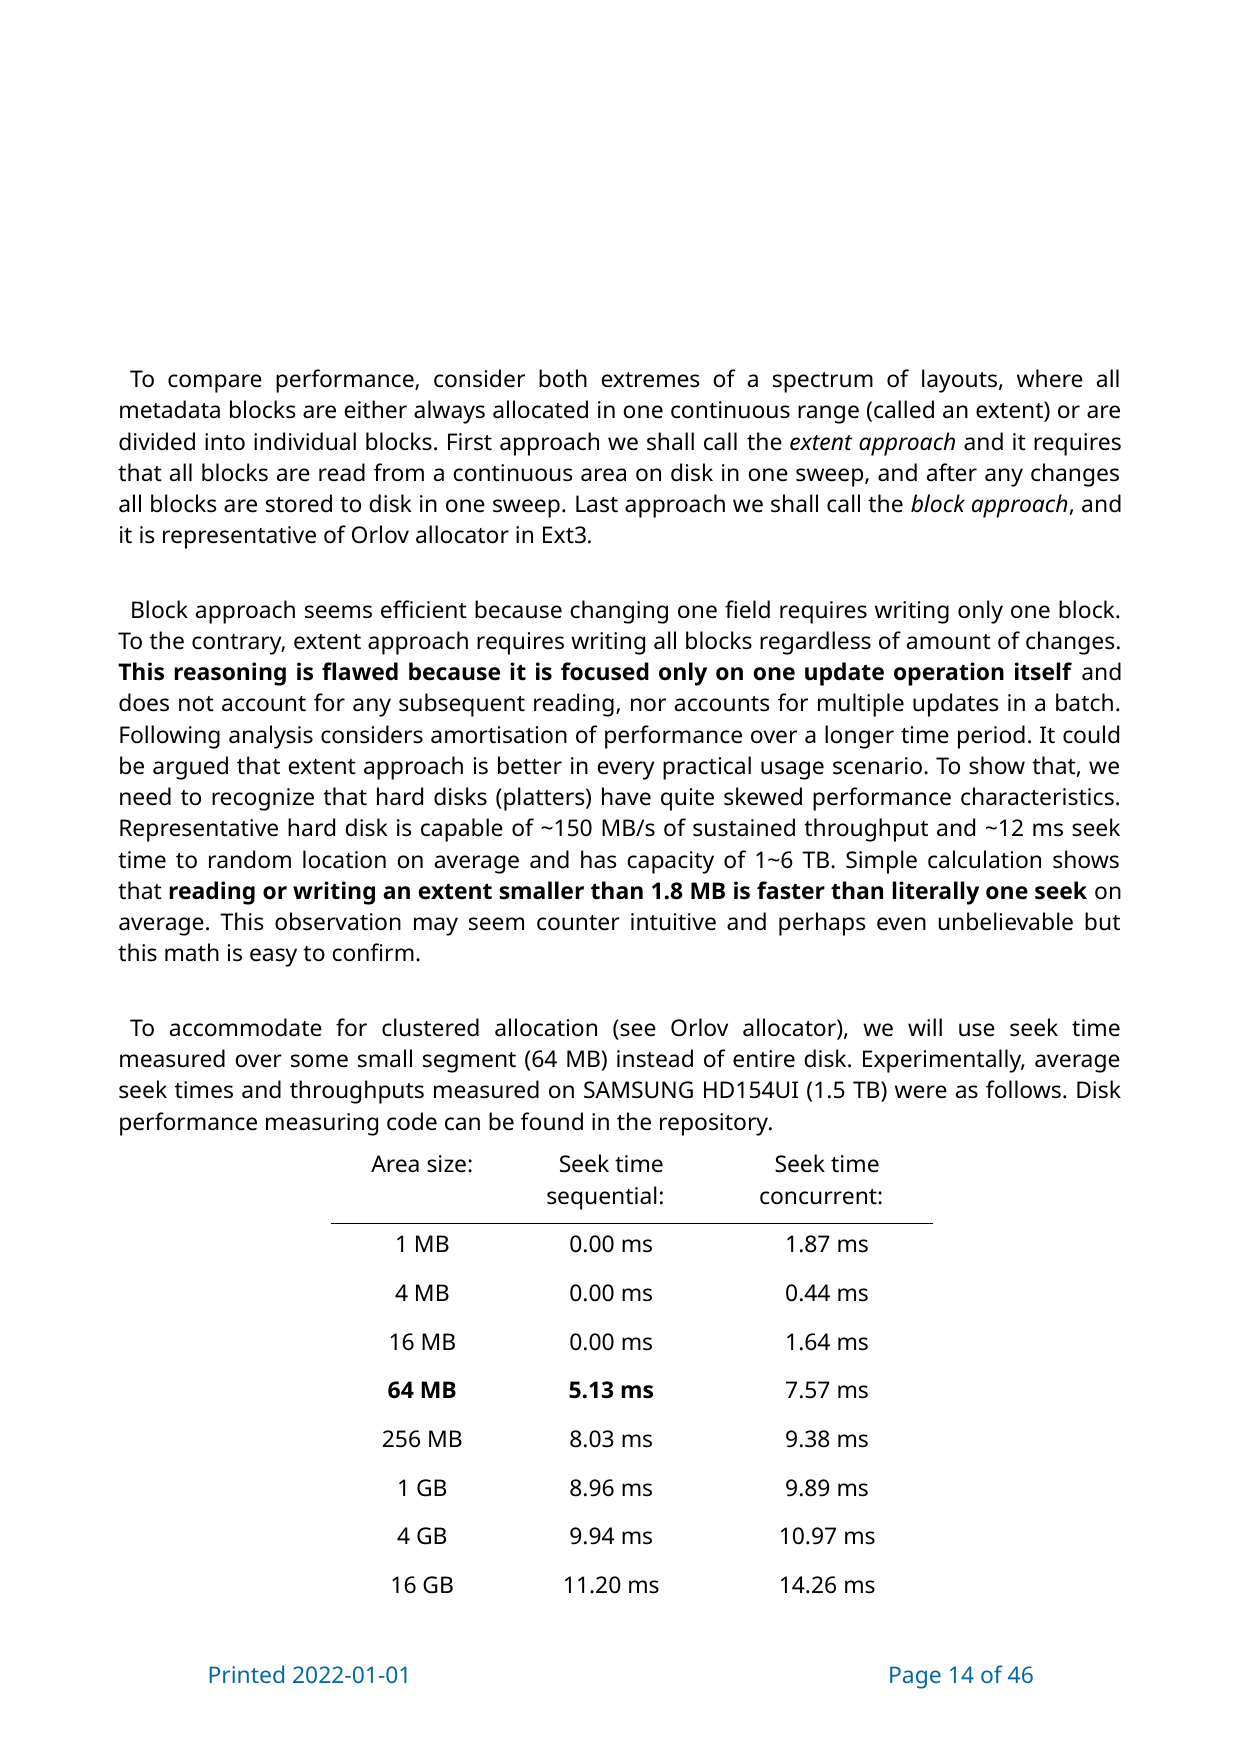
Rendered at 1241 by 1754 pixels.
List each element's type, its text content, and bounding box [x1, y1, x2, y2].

table_cell 9.89 ms [709, 1466, 933, 1514]
table_header [118, 1143, 331, 1222]
table_header Seek time concurrent: [709, 1143, 933, 1222]
table_cell [118, 1271, 331, 1320]
table_cell [933, 1369, 1122, 1417]
table_cell 14.26 ms [709, 1563, 933, 1612]
table_cell [118, 1515, 331, 1563]
table_cell [118, 1417, 331, 1466]
table_cell [118, 1320, 331, 1368]
table_cell 5.13 ms [501, 1369, 709, 1417]
table_cell 9.38 ms [709, 1417, 933, 1466]
table_cell 11.20 ms [501, 1563, 709, 1612]
table_cell [933, 1417, 1122, 1466]
table_cell 1.64 ms [709, 1320, 933, 1368]
table_cell [933, 1271, 1122, 1320]
table_header Seek time sequential: [501, 1143, 709, 1222]
table_cell [933, 1320, 1122, 1368]
table_cell [933, 1563, 1122, 1612]
text To accommodate for clustered allocation (see Orlov allocator), we will use seek time measured over some small segment (64 MB) instead of entire disk. Experimentally, average seek times and throughputs measured on SAMSUNG HD154UI (1.5 TB) were as follows. Disk performance measuring code can be found in the repository. [118, 1012, 1122, 1137]
table_cell [933, 1466, 1122, 1514]
table_cell 1.87 ms [709, 1224, 933, 1271]
table_cell 16 MB [331, 1320, 501, 1368]
table_cell 1 GB [331, 1466, 501, 1514]
table_cell 64 MB [331, 1369, 501, 1417]
table_cell 1 MB [331, 1224, 501, 1271]
table_cell 4 MB [331, 1271, 501, 1320]
table_cell 8.03 ms [501, 1417, 709, 1466]
text To compare performance, consider both extremes of a spectrum of layouts, where all metadata blocks are either always allocated in one continuous range (called an extent) or are divided into individual blocks. First approach we shall call the extent approach and it requires that all blocks are read from a continuous area on disk in one sweep, and after any changes all blocks are stored to disk in one sweep. Last approach we shall call the block approach, and it is representative of Orlov allocator in Ext3. [118, 363, 1122, 550]
table_cell 10.97 ms [709, 1515, 933, 1563]
table_cell 8.96 ms [501, 1466, 709, 1514]
text Block approach seems efficient because changing one field requires writing only one block. To the contrary, extent approach requires writing all blocks regardless of amount of changes. This reasoning is flawed because it is focused only on one update operation itself and does not account for any subsequent reading, nor accounts for multiple updates in a batch. Following analysis considers amortisation of performance over a longer time period. It could be argued that extent approach is better in every practical usage scenario. To show that, we need to recognize that hard disks (platters) have quite skewed performance characteristics. Representative hard disk is capable of ~150 MB/s of sustained throughput and ~12 ms seek time to random location on average and has capacity of 1~6 TB. Simple calculation shows that reading or writing an extent smaller than 1.8 MB is faster than literally one seek on average. This observation may seem counter intuitive and perhaps even unbelievable but this math is easy to confirm. [118, 593, 1122, 968]
table_cell [118, 1223, 331, 1271]
table_cell 0.00 ms [501, 1320, 709, 1368]
table_header [933, 1143, 1122, 1222]
table_cell [118, 1369, 331, 1417]
table_cell 4 GB [331, 1515, 501, 1563]
table_cell [933, 1515, 1122, 1563]
table_header Area size: [331, 1143, 501, 1222]
table_cell 16 GB [331, 1563, 501, 1612]
table_cell [118, 1563, 331, 1612]
table_cell 0.00 ms [501, 1224, 709, 1271]
table_cell 0.00 ms [501, 1271, 709, 1320]
table_cell [118, 1466, 331, 1514]
table_cell [933, 1223, 1122, 1271]
table_cell 7.57 ms [709, 1369, 933, 1417]
table_cell 9.94 ms [501, 1515, 709, 1563]
table_cell 0.44 ms [709, 1271, 933, 1320]
table_cell 256 MB [331, 1417, 501, 1466]
